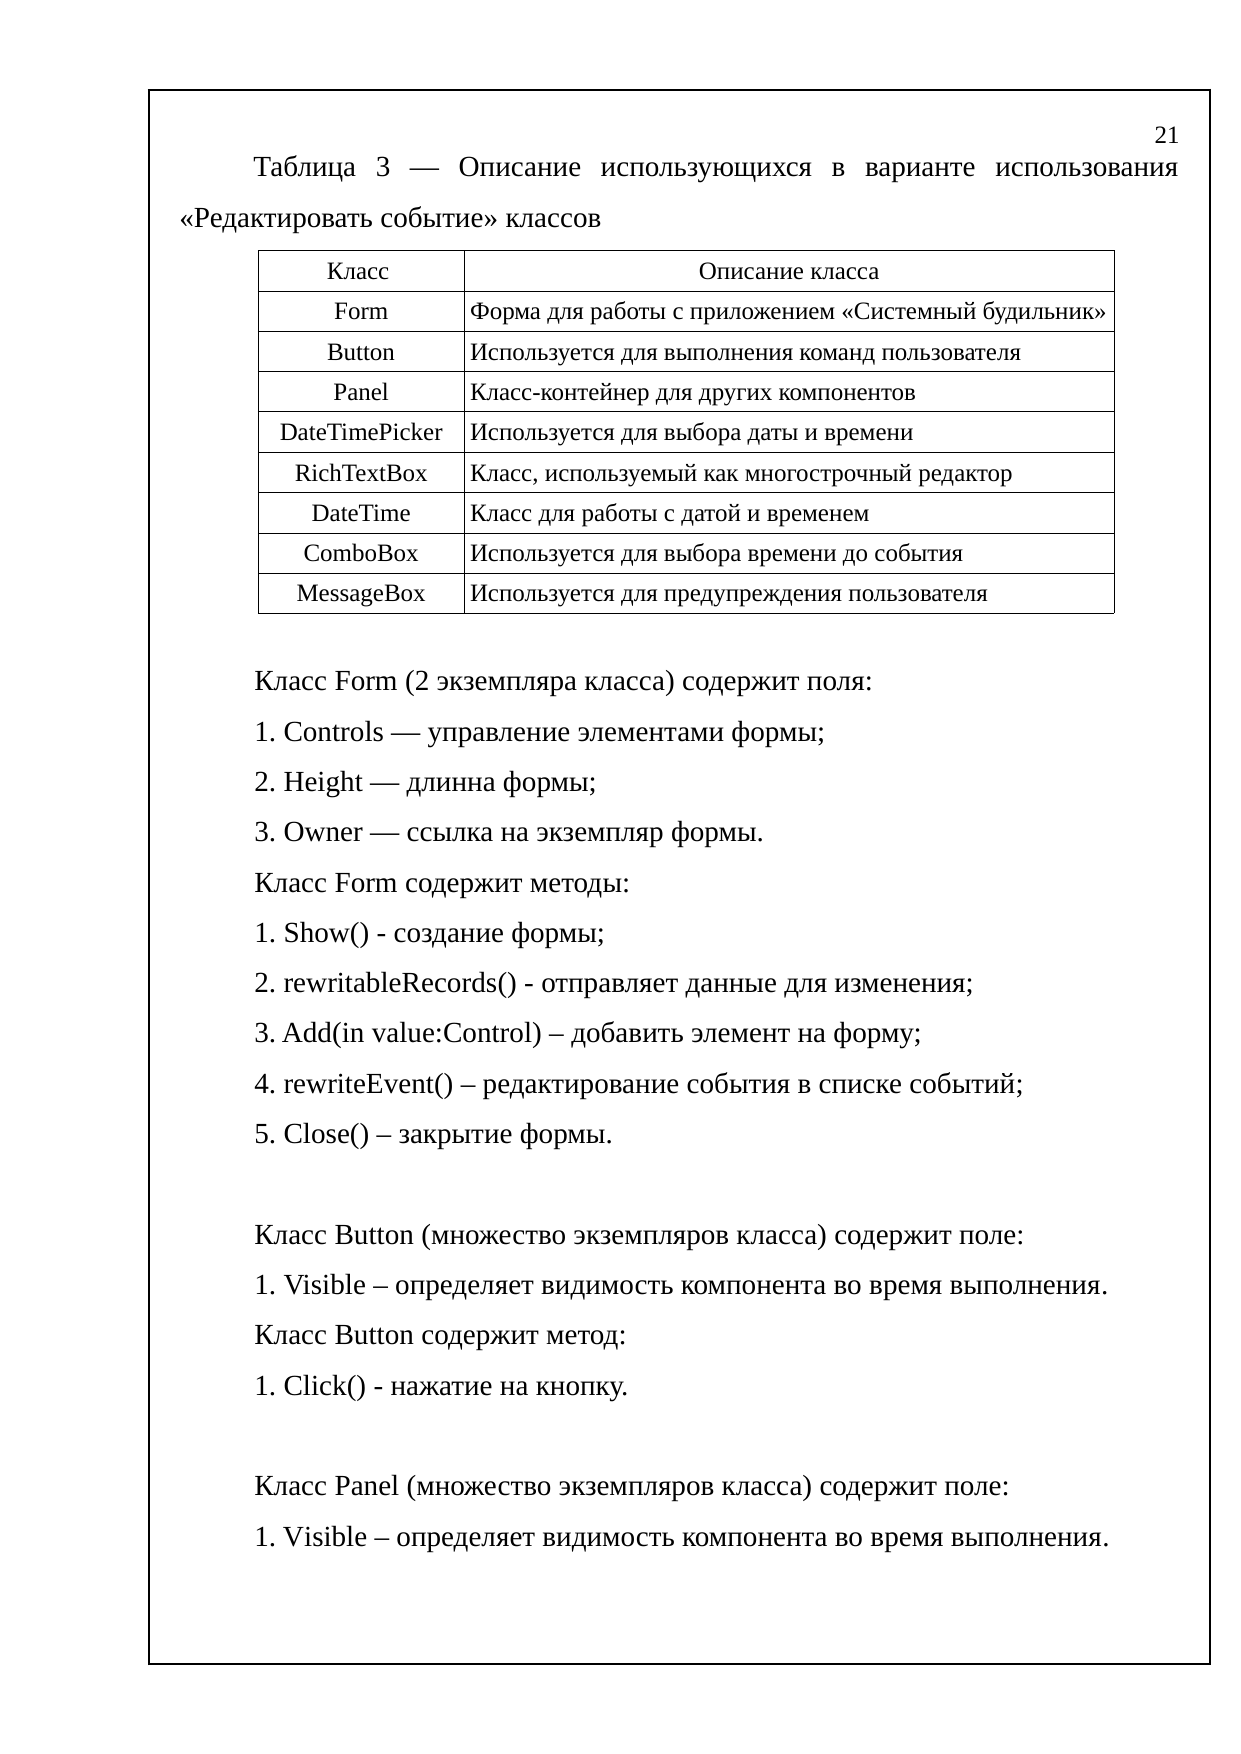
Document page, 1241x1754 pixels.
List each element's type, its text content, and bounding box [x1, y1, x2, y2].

table_cell Используется для выбора времени до события [465, 534, 1114, 573]
table_cell MessageBox [259, 574, 464, 613]
text 4. rewriteEvent() – редактирование события в списке событий; [179, 1066, 1179, 1099]
text Класс Form содержит методы: [179, 865, 1179, 898]
table_cell Button [259, 332, 464, 371]
text 1. Visible – определяет видимость компонента во время выполнения. [179, 1519, 1179, 1552]
table_header Описание класса [465, 251, 1114, 291]
text Класс Panel (множество экземпляров класса) содержит поле: [179, 1468, 1179, 1502]
table_cell Класс для работы с датой и временем [465, 493, 1114, 532]
text Класс Button содержит метод: [179, 1317, 1179, 1351]
table_cell ComboBox [259, 534, 464, 573]
table_cell Форма для работы с приложением «Системный будильник» [465, 292, 1114, 331]
text 3. Add(in value:Control) – добавить элемент на форму; [179, 1016, 1179, 1049]
text Таблица 3 — Описание использующихся в варианте использования «Редактировать событие» классов [179, 149, 1179, 233]
text 1. Visible – определяет видимость компонента во время выполнения. [179, 1267, 1179, 1301]
table_cell Используется для выбора даты и времени [465, 412, 1114, 452]
table_cell RichTextBox [259, 453, 464, 492]
table_cell Используется для выполнения команд пользователя [465, 332, 1114, 371]
text Класс Form (2 экземпляра класса) содержит поля: [179, 663, 1179, 697]
table_cell Form [259, 292, 464, 331]
table_cell Panel [259, 372, 464, 411]
text 2. rewritableRecords() - отправляет данные для изменения; [179, 965, 1179, 999]
text 1. Controls — управление элементами формы; [179, 714, 1179, 747]
table_cell DateTimePicker [259, 412, 464, 452]
table_cell Класс, используемый как многострочный редактор [465, 453, 1114, 492]
text Класс Button (множество экземпляров класса) содержит поле: [179, 1217, 1179, 1250]
table_cell Используется для предупреждения пользователя [465, 574, 1114, 613]
table_cell DateTime [259, 493, 464, 532]
text 5. Close() – закрытие формы. [179, 1116, 1179, 1150]
text 1. Show() - создание формы; [179, 915, 1179, 948]
text 1. Click() - нажатие на кнопку. [179, 1368, 1179, 1401]
text 3. Owner — ссылка на экземпляр формы. [179, 814, 1179, 848]
text 2. Height — длинна формы; [179, 764, 1179, 798]
table_header Класс [259, 251, 464, 291]
table_cell Класс-контейнер для других компонентов [465, 372, 1114, 411]
